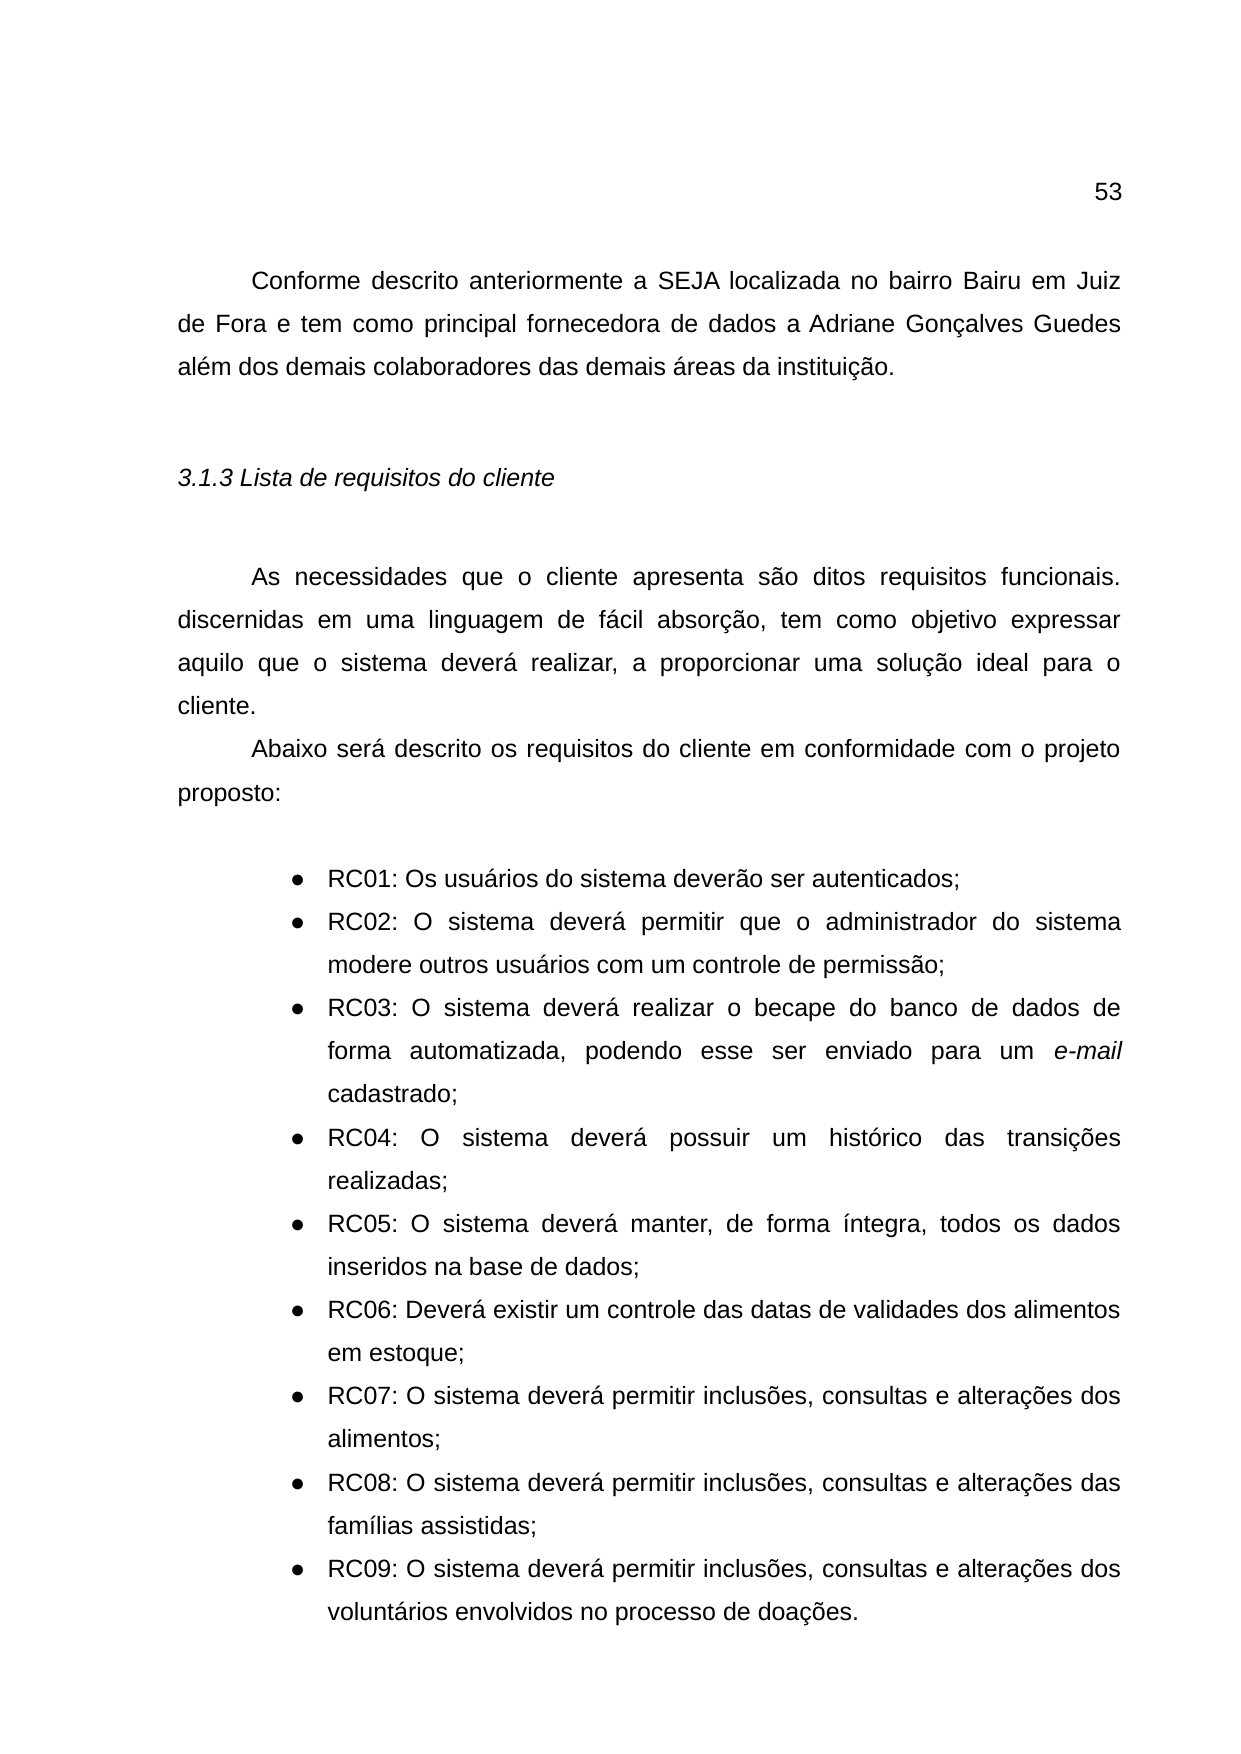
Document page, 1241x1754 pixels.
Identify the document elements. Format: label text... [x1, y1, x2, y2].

subtitle 3.1.3 Lista de requisitos do cliente [177, 463, 1122, 492]
list RC04: O sistema deverá possuir um histórico das transições realizadas; [290, 1123, 1122, 1194]
text Conforme descrito anteriormente a SEJA localizada no bairro Bairu em Juiz de Fora e tem como principal fornecedora de dados a Adriane Gonçalves Guedes além dos demais colaboradores das demais áreas da instituição. [177, 266, 1122, 381]
list RC09: O sistema deverá permitir inclusões, consultas e alterações dos voluntários envolvidos no processo de doações. [290, 1554, 1122, 1626]
list RC08: O sistema deverá permitir inclusões, consultas e alterações das famílias assistidas; [290, 1468, 1122, 1539]
list RC01: Os usuários do sistema deverão ser autenticados; [290, 864, 1122, 893]
text Abaixo será descrito os requisitos do cliente em conformidade com o projeto proposto: [177, 734, 1122, 806]
list RC07: O sistema deverá permitir inclusões, consultas e alterações dos alimentos; [290, 1381, 1122, 1453]
text As necessidades que o cliente apresenta são ditos requisitos funcionais. discernidas em uma linguagem de fácil absorção, tem como objetivo expressar aquilo que o sistema deverá realizar, a proporcionar uma solução ideal para o cliente. [177, 562, 1122, 720]
list RC03: O sistema deverá realizar o becape do banco de dados de forma automatizada, podendo esse ser enviado para um e-mail cadastrado; [290, 993, 1122, 1108]
list RC06: Deverá existir um controle das datas de validades dos alimentos em estoque; [290, 1295, 1122, 1367]
list RC02: O sistema deverá permitir que o administrador do sistema modere outros usuários com um controle de permissão; [290, 907, 1122, 979]
list RC05: O sistema deverá manter, de forma íntegra, todos os dados inseridos na base de dados; [290, 1209, 1122, 1281]
